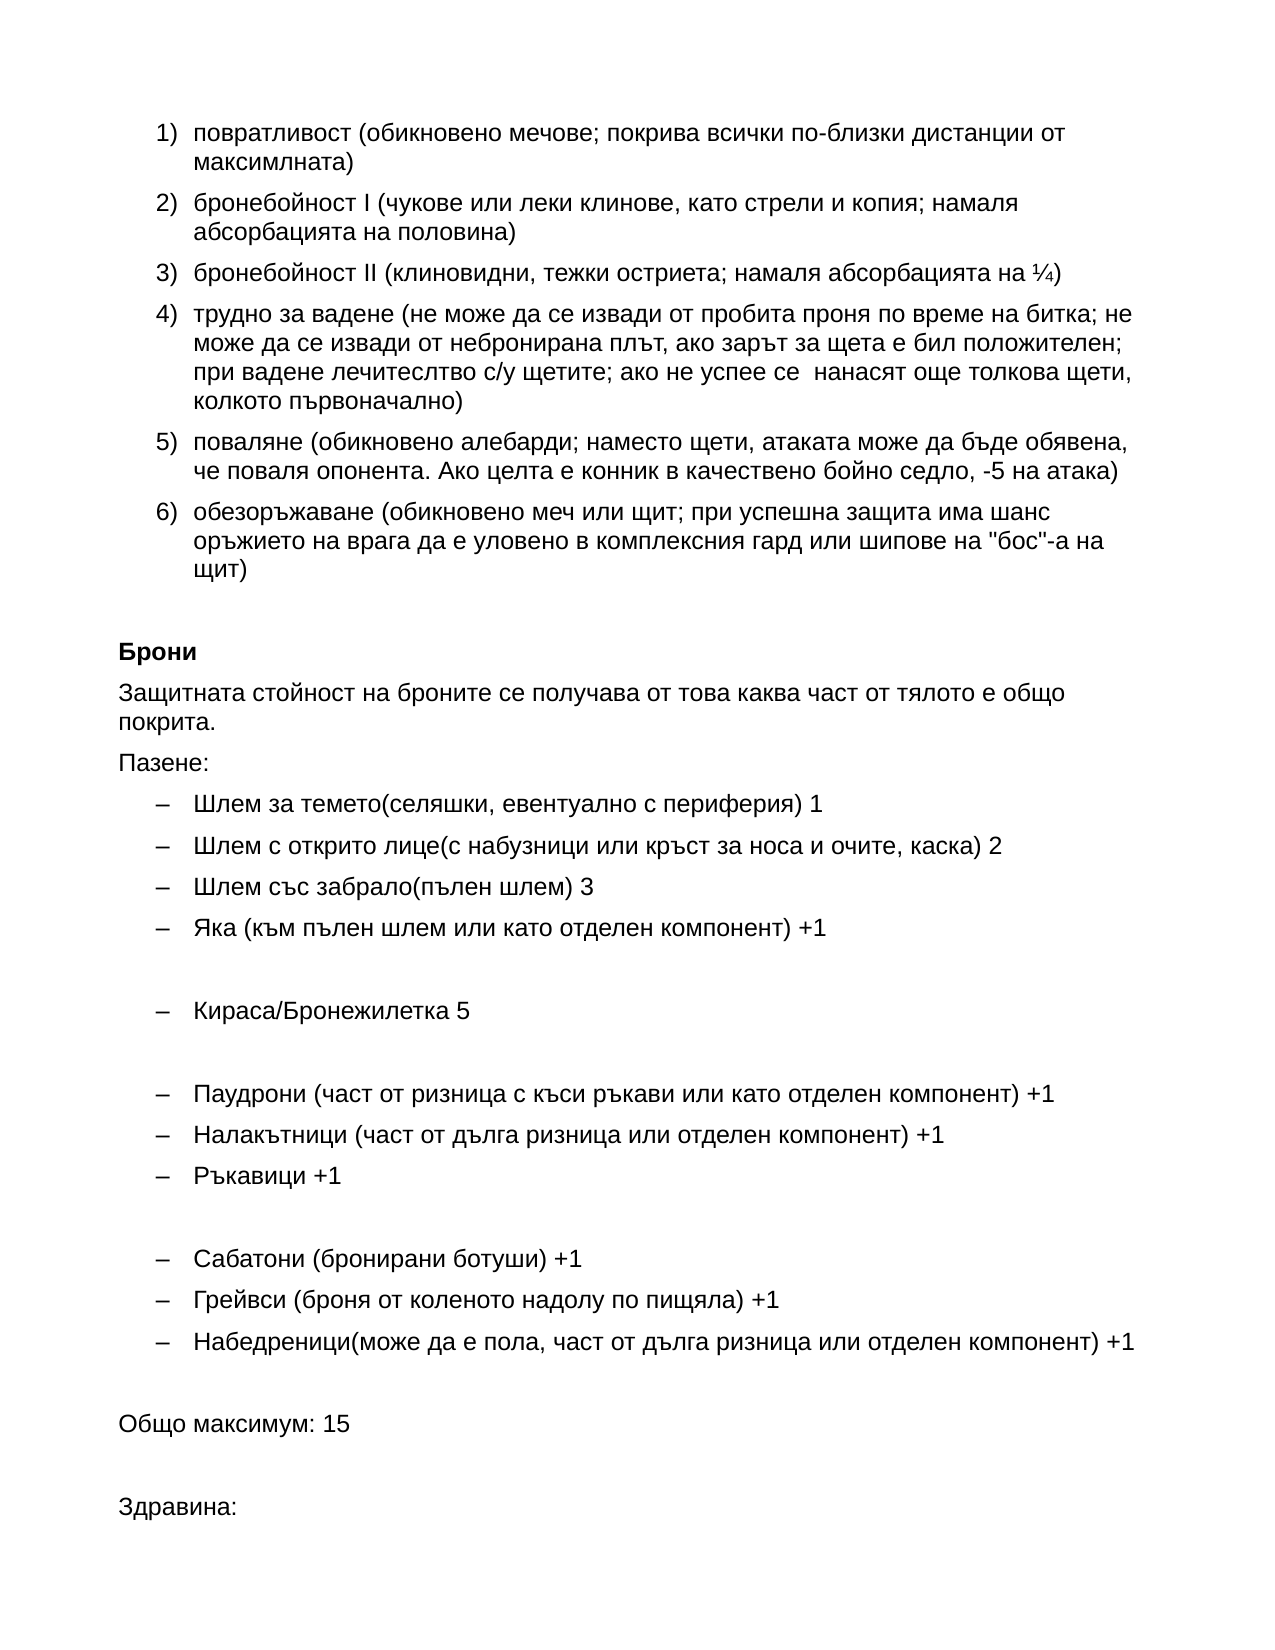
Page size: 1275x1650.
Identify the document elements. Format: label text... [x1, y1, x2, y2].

list Набедреници(може да е пола, част от дълга ризница или отделен компонент) +1 [156, 1327, 1157, 1356]
list бронебойност II (клиновидни, тежки остриета; намаля абсорбацията на ¼) [156, 258, 1157, 287]
list повратливост (обикновено мечове; покрива всички по-близки дистанции от максимлната) [156, 118, 1157, 176]
list Яка (към пълен шлем или като отделен компонент) +1 [156, 913, 1157, 942]
list Шлем с открито лице(с набузници или кръст за носа и очите, каска) 2 [156, 831, 1157, 859]
text Пазене: [118, 748, 1157, 777]
text Брони [118, 637, 1157, 666]
list Шлем за темето(селяшки, евентуално с периферия) 1 [156, 789, 1157, 818]
text Защитната стойност на броните се получава от това каква част от тялото е общо покрита. [118, 678, 1157, 736]
text Общо максимум: 15 [118, 1409, 1157, 1438]
list Грейвси (броня от коленото надолу по пищяла) +1 [156, 1285, 1157, 1314]
list трудно за вадене (не може да се извади от пробита проня по време на битка; не може да се извади от небронирана плът, ако зарът за щета е бил положителен; при вадене лечитеслтво с/у щетите; ако не успее се нанасят още толкова щети, колкото първоначално) [156, 299, 1157, 414]
list Налакътници (част от дълга ризница или отделен компонент) +1 [156, 1120, 1157, 1149]
list Паудрони (част от ризница с къси ръкави или като отделен компонент) +1 [156, 1079, 1157, 1107]
list Ръкавици +1 [156, 1161, 1157, 1190]
list Кираса/Бронежилетка 5 [156, 996, 1157, 1025]
list Шлем със забрало(пълен шлем) 3 [156, 872, 1157, 901]
list бронебойност I (чукове или леки клинове, като стрели и копия; намаля абсорбацията на половина) [156, 188, 1157, 246]
list обезоръжаване (обикновено меч или щит; при успешна защита има шанс оръжието на врага да е уловено в комплексния гард или шипове на "бос"-а на щит) [156, 497, 1157, 583]
text Здравина: [118, 1492, 1157, 1521]
list Сабатони (бронирани ботуши) +1 [156, 1244, 1157, 1273]
list поваляне (обикновено алебарди; наместо щети, атаката може да бъде обявена, че поваля опонента. Ако целта е конник в качествено бойно седло, -5 на атака) [156, 427, 1157, 484]
